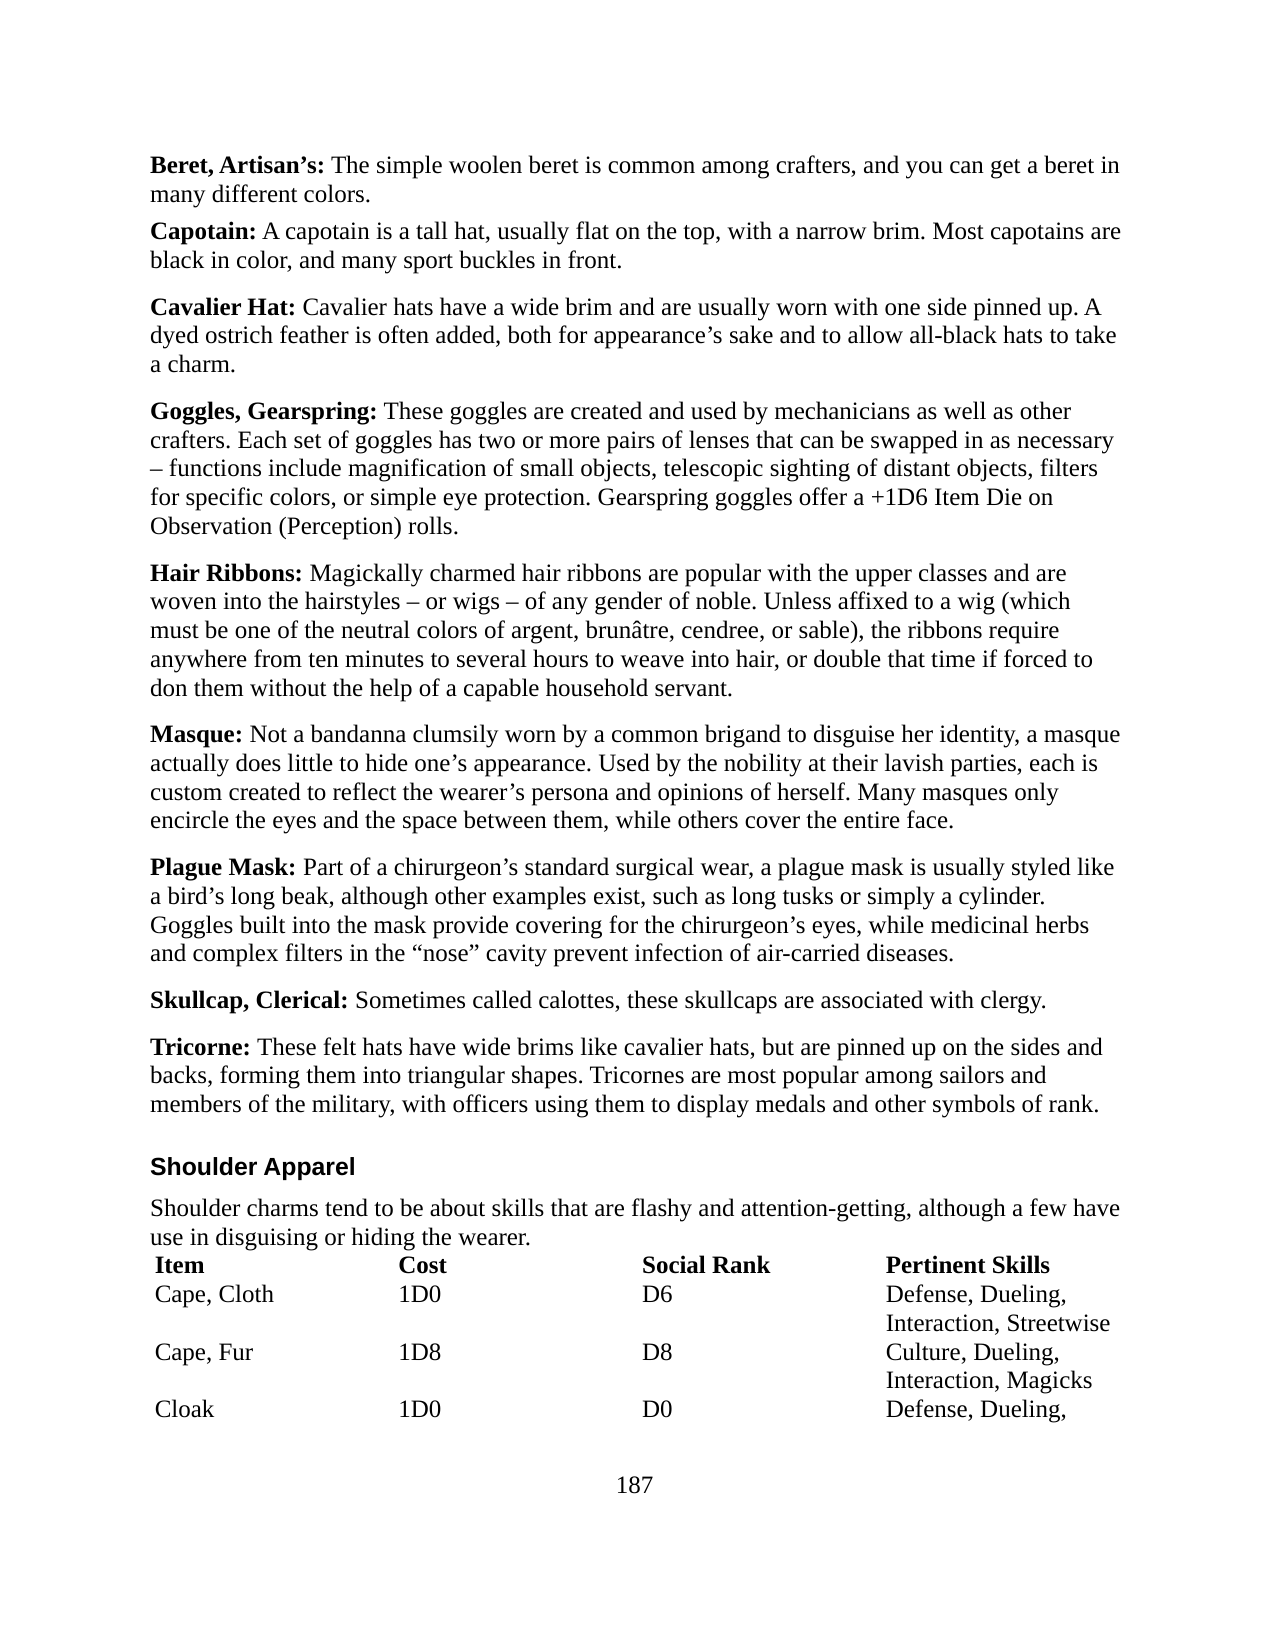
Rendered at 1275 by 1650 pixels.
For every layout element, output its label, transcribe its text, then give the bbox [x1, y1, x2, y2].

table_cell 1D0 [394, 1279, 637, 1337]
table_cell 1D8 [394, 1337, 637, 1394]
table_header Cost [394, 1251, 637, 1279]
table_cell Cape, Fur [150, 1337, 394, 1394]
text Plague Mask: Part of a chirurgeon’s standard surgical wear, a plague mask is usually styled like a bird’s long beak, although other examples exist, such as long tusks or simply a cylinder. Goggles built into the mask provide covering for the chirurgeon’s eyes, while medicinal herbs and complex filters in the “nose” cavity prevent infection of air-carried diseases. [150, 852, 1125, 967]
table_cell Defense, Dueling, [881, 1394, 1125, 1423]
text Goggles, Gearspring: These goggles are created and used by mechanicians as well as other crafters. Each set of goggles has two or more pairs of lenses that can be swapped in as necessary – functions include magnification of small objects, telescopic sighting of distant objects, filters for specific colors, or simple eye protection. Gearspring goggles offer a +1D6 Item Die on Observation (Perception) rolls. [150, 396, 1125, 540]
table_cell D6 [638, 1279, 881, 1337]
text Shoulder charms tend to be about skills that are flashy and attention-getting, although a few have use in disguising or hiding the wearer. [150, 1193, 1125, 1251]
text Skullcap, Clerical: Sometimes called calottes, these skullcaps are associated with clergy. [150, 985, 1125, 1014]
text Cavalier Hat: Cavalier hats have a wide brim and are usually worn with one side pinned up. A dyed ostrich feather is often added, both for appearance’s sake and to allow all-black hats to take a charm. [150, 292, 1125, 378]
table_cell Defense, Dueling, Interaction, Streetwise [881, 1279, 1125, 1337]
table_cell D8 [638, 1337, 881, 1394]
table_cell D0 [638, 1394, 881, 1423]
text Masque: Not a bandanna clumsily worn by a common brigand to disguise her identity, a masque actually does little to hide one’s appearance. Used by the nobility at their lavish parties, each is custom created to reflect the wearer’s persona and opinions of herself. Many masques only encircle the eyes and the space between them, while others cover the entire face. [150, 719, 1125, 834]
table_header Item [150, 1251, 394, 1279]
table_header Pertinent Skills [881, 1251, 1125, 1279]
text Capotain: A capotain is a tall hat, usually flat on the top, with a narrow brim. Most capotains are black in color, and many sport buckles in front. [150, 216, 1125, 274]
table_header Social Rank [638, 1251, 881, 1279]
subtitle Shoulder Apparel [150, 1152, 1125, 1181]
table_cell 1D0 [394, 1394, 637, 1423]
table_cell Cape, Cloth [150, 1279, 394, 1337]
table_cell Culture, Dueling, Interaction, Magicks [881, 1337, 1125, 1394]
text Tricorne: These felt hats have wide brims like cavalier hats, but are pinned up on the sides and backs, forming them into triangular shapes. Tricornes are most popular among sailors and members of the military, with officers using them to display medals and other symbols of rank. [150, 1032, 1125, 1118]
table_cell Cloak [150, 1394, 394, 1423]
text Hair Ribbons: Magickally charmed hair ribbons are popular with the upper classes and are woven into the hairstyles – or wigs – of any gender of noble. Unless affixed to a wig (which must be one of the neutral colors of argent, brunâtre, cendree, or sable), the ribbons require anywhere from ten minutes to several hours to weave into hair, or double that time if forced to don them without the help of a capable household servant. [150, 558, 1125, 701]
text Beret, Artisan’s: The simple woolen beret is common among crafters, and you can get a beret in many different colors. [150, 150, 1125, 207]
